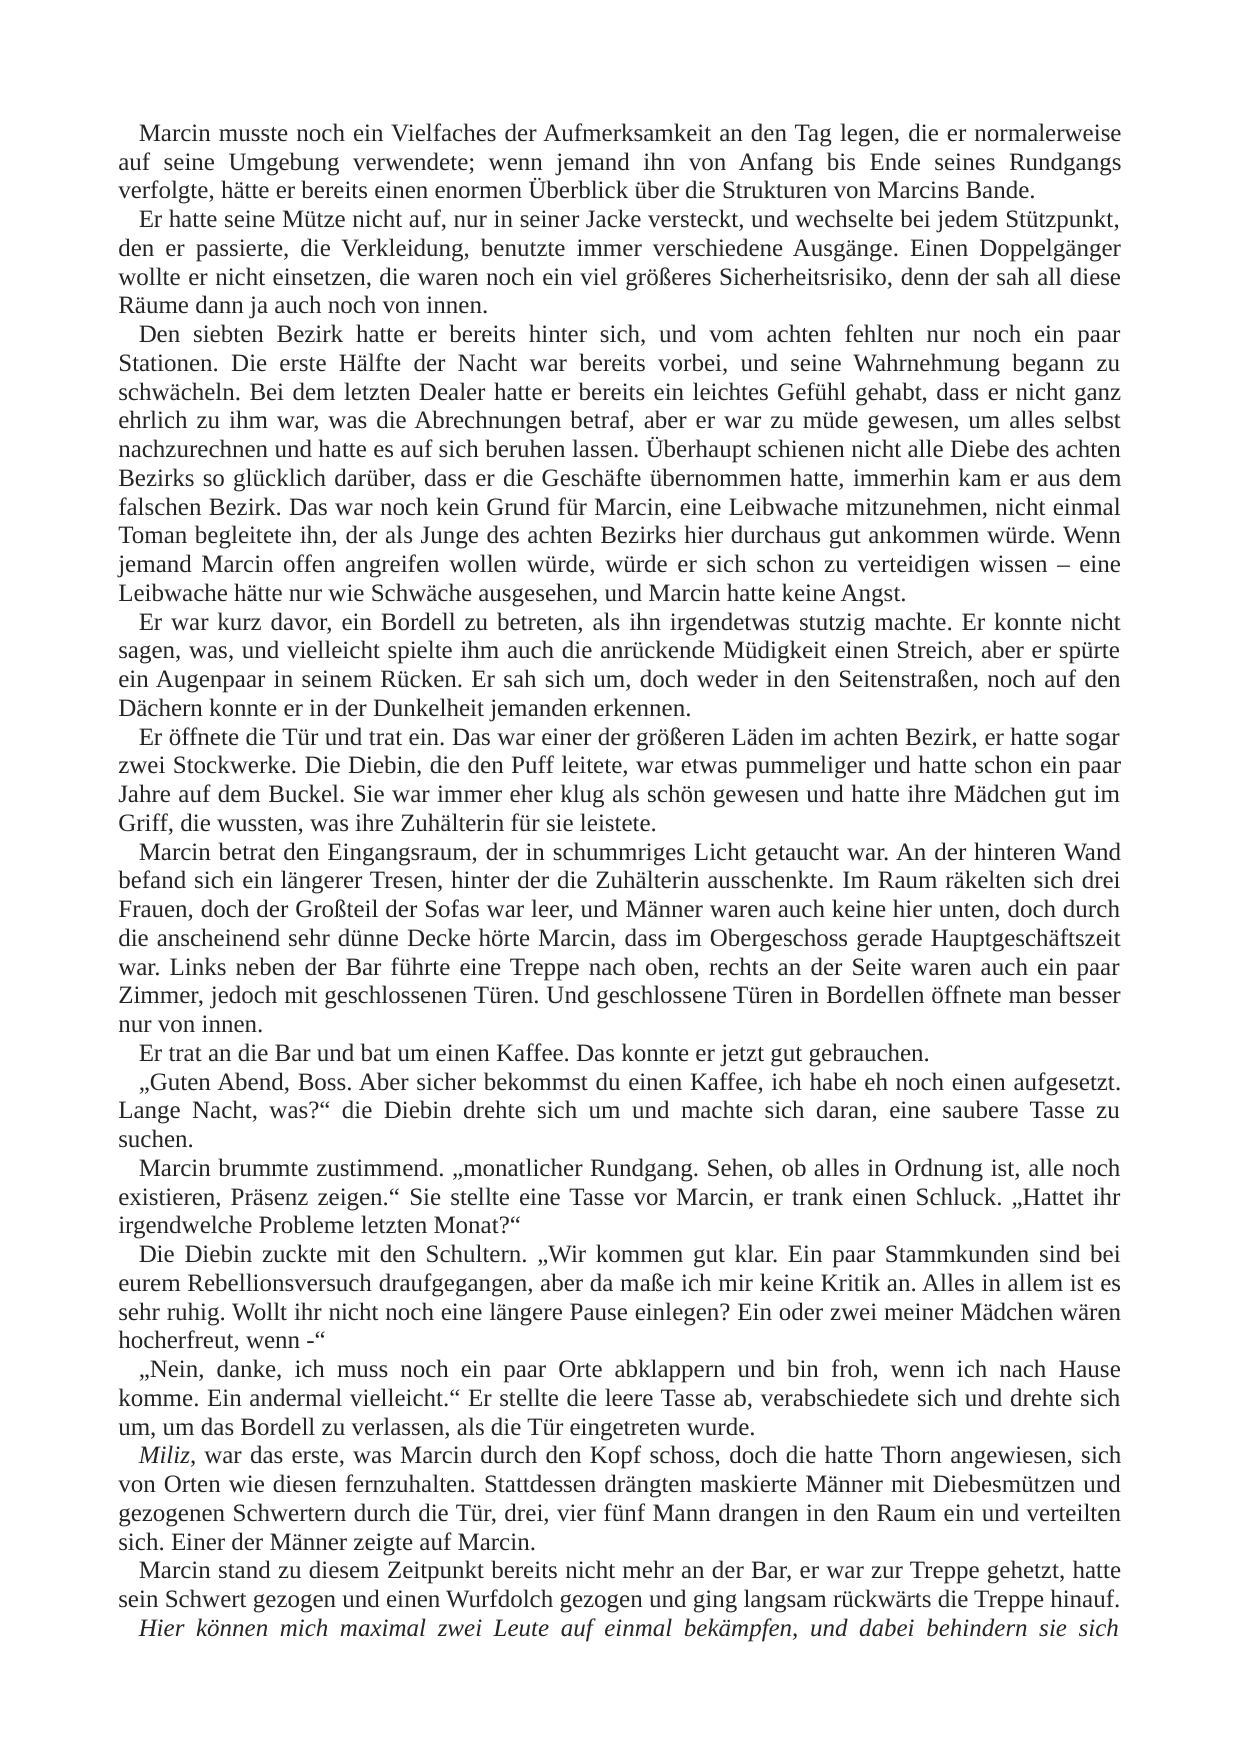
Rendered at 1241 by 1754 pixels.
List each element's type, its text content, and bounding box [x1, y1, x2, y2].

text Marcin betrat den Eingangsraum, der in schummriges Licht getaucht war. An der hinteren Wand befand sich ein längerer Tresen, hinter der die Zuhälterin ausschenkte. Im Raum räkelten sich drei Frauen, doch der Großteil der Sofas war leer, und Männer waren auch keine hier unten, doch durch die anscheinend sehr dünne Decke hörte Marcin, dass im Obergeschoss gerade Hauptgeschäftszeit war. Links neben der Bar führte eine Treppe nach oben, rechts an der Seite waren auch ein paar Zimmer, jedoch mit geschlossenen Türen. Und geschlossene Türen in Bordellen öffnete man besser nur von innen. [118, 837, 1122, 1038]
text Er hatte seine Mütze nicht auf, nur in seiner Jacke versteckt, und wechselte bei jedem Stützpunkt, den er passierte, die Verkleidung, benutzte immer verschiedene Ausgänge. Einen Doppelgänger wollte er nicht einsetzen, die waren noch ein viel größeres Sicherheitsrisiko, denn der sah all diese Räume dann ja auch noch von innen. [118, 204, 1122, 319]
text Er war kurz davor, ein Bordell zu betreten, als ihn irgendetwas stutzig machte. Er konnte nicht sagen, was, und vielleicht spielte ihm auch die anrückende Müdigkeit einen Streich, aber er spürte ein Augenpaar in seinem Rücken. Er sah sich um, doch weder in den Seitenstraßen, noch auf den Dächern konnte er in der Dunkelheit jemanden erkennen. [118, 607, 1122, 722]
text Hier können mich maximal zwei Leute auf einmal bekämpfen, und dabei behindern sie sich [118, 1613, 1122, 1642]
text Miliz, war das erste, was Marcin durch den Kopf schoss, doch die hatte Thorn angewiesen, sich von Orten wie diesen fernzuhalten. Stattdessen drängten maskierte Männer mit Diebesmützen und gezogenen Schwertern durch die Tür, drei, vier fünf Mann drangen in den Raum ein und verteilten sich. Einer der Männer zeigte auf Marcin. [118, 1441, 1122, 1556]
text Er trat an die Bar und bat um einen Kaffee. Das konnte er jetzt gut gebrauchen. [118, 1038, 1122, 1067]
text Die Diebin zuckte mit den Schultern. „Wir kommen gut klar. Ein paar Stammkunden sind bei eurem Rebellionsversuch draufgegangen, aber da maße ich mir keine Kritik an. Alles in allem ist es sehr ruhig. Wollt ihr nicht noch eine längere Pause einlegen? Ein oder zwei meiner Mädchen wären hocherfreut, wenn -“ [118, 1239, 1122, 1354]
text Er öffnete die Tür und trat ein. Das war einer der größeren Läden im achten Bezirk, er hatte sogar zwei Stockwerke. Die Diebin, die den Puff leitete, war etwas pummeliger und hatte schon ein paar Jahre auf dem Buckel. Sie war immer eher klug als schön gewesen und hatte ihre Mädchen gut im Griff, die wussten, was ihre Zuhälterin für sie leistete. [118, 722, 1122, 837]
text Marcin brummte zustimmend. „monatlicher Rundgang. Sehen, ob alles in Ordnung ist, alle noch existieren, Präsenz zeigen.“ Sie stellte eine Tasse vor Marcin, er trank einen Schluck. „Hattet ihr irgendwelche Probleme letzten Monat?“ [118, 1153, 1122, 1239]
text Marcin stand zu diesem Zeitpunkt bereits nicht mehr an der Bar, er war zur Treppe gehetzt, hatte sein Schwert gezogen und einen Wurfdolch gezogen und ging langsam rückwärts die Treppe hinauf. [118, 1556, 1122, 1613]
text Den siebten Bezirk hatte er bereits hinter sich, und vom achten fehlten nur noch ein paar Stationen. Die erste Hälfte der Nacht war bereits vorbei, und seine Wahrnehmung begann zu schwächeln. Bei dem letzten Dealer hatte er bereits ein leichtes Gefühl gehabt, dass er nicht ganz ehrlich zu ihm war, was die Abrechnungen betraf, aber er war zu müde gewesen, um alles selbst nachzurechnen und hatte es auf sich beruhen lassen. Überhaupt schienen nicht alle Diebe des achten Bezirks so glücklich darüber, dass er die Geschäfte übernommen hatte, immerhin kam er aus dem falschen Bezirk. Das war noch kein Grund für Marcin, eine Leibwache mitzunehmen, nicht einmal Toman begleitete ihn, der als Junge des achten Bezirks hier durchaus gut ankommen würde. Wenn jemand Marcin offen angreifen wollen würde, würde er sich schon zu verteidigen wissen – eine Leibwache hätte nur wie Schwäche ausgesehen, und Marcin hatte keine Angst. [118, 319, 1122, 607]
text „Nein, danke, ich muss noch ein paar Orte abklappern und bin froh, wenn ich nach Hause komme. Ein andermal vielleicht.“ Er stellte die leere Tasse ab, verabschiedete sich und drehte sich um, um das Bordell zu verlassen, als die Tür eingetreten wurde. [118, 1354, 1122, 1441]
text „Guten Abend, Boss. Aber sicher bekommst du einen Kaffee, ich habe eh noch einen aufgesetzt. Lange Nacht, was?“ die Diebin drehte sich um und machte sich daran, eine saubere Tasse zu suchen. [118, 1067, 1122, 1153]
text Marcin musste noch ein Vielfaches der Aufmerksamkeit an den Tag legen, die er normalerweise auf seine Umgebung verwendete; wenn jemand ihn von Anfang bis Ende seines Rundgangs verfolgte, hätte er bereits einen enormen Überblick über die Strukturen von Marcins Bande. [118, 118, 1122, 204]
